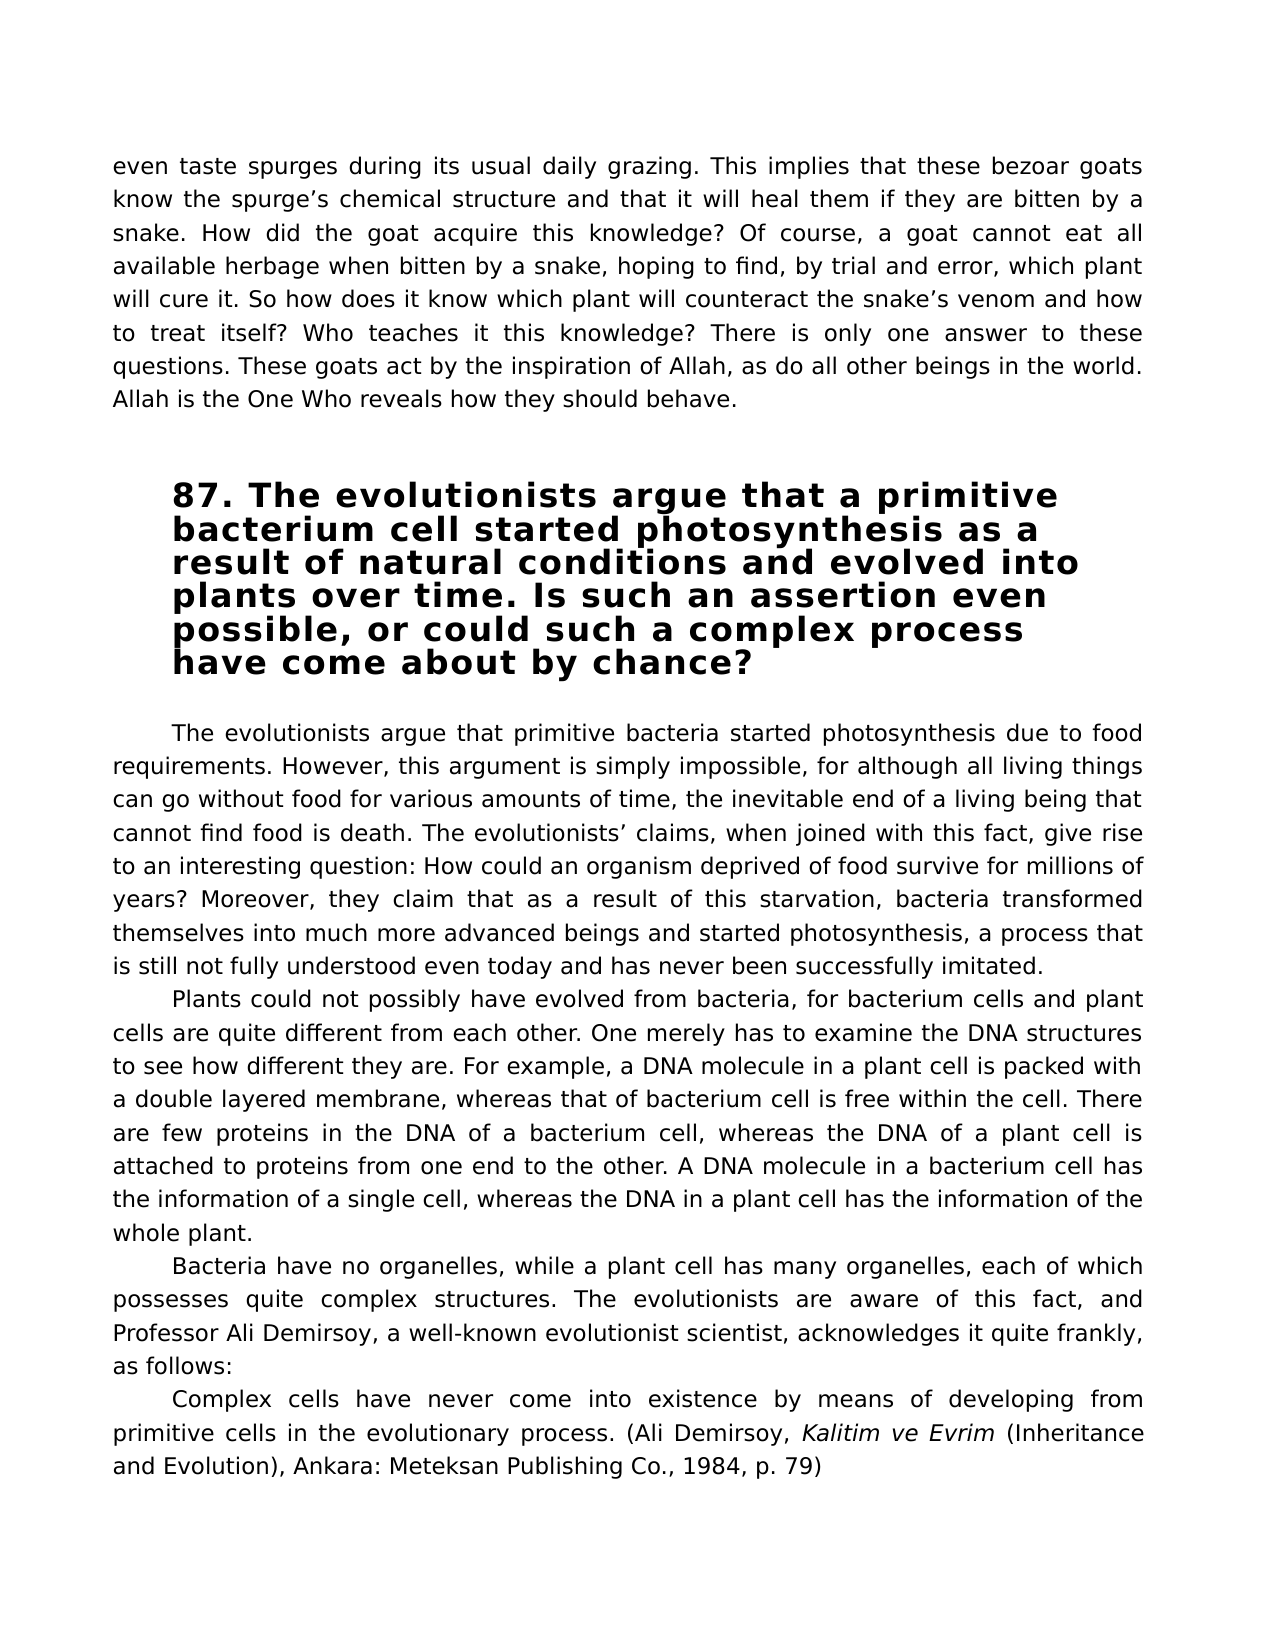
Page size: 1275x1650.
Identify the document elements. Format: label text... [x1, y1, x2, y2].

text Plants could not possibly have evolved from bacteria, for bacterium cells and plant cells are quite different from each other. One merely has to examine the DNA structures to see how different they are. For example, a DNA molecule in a plant cell is packed with a double layered membrane, whereas that of bacterium cell is free within the cell. There are few proteins in the DNA of a bacterium cell, whereas the DNA of a plant cell is attached to proteins from one end to the other. A DNA molecule in a bacterium cell has the information of a single cell, whereas the DNA in a plant cell has the information of the whole plant. [112, 981, 1145, 1248]
text even taste spurges during its usual daily grazing. This implies that these bezoar goats know the spurge’s chemical structure and that it will heal them if they are bitten by a snake. How did the goat acquire this knowledge? Of course, a goat cannot eat all available herbage when bitten by a snake, hoping to find, by trial and error, which plant will cure it. So how does it know which plant will counteract the snake’s venom and how to treat itself? Who teaches it this knowledge? There is only one answer to these questions. These goats act by the inspiration of Allah, as do all other beings in the world. Allah is the One Who reveals how they should behave. [112, 148, 1145, 414]
text plants over time. Is such an assertion even [112, 581, 1145, 614]
text bacterium cell started photosynthesis as a [112, 514, 1145, 548]
text result of natural conditions and evolved into [112, 548, 1145, 581]
text have come about by chance? [112, 648, 1145, 681]
text Bacteria have no organelles, while a plant cell has many organelles, each of which possesses quite complex structures. The evolutionists are aware of this fact, and Professor Ali Demirsoy, a well-known evolutionist scientist, acknowledges it quite frankly, as follows: [112, 1248, 1145, 1381]
text The evolutionists argue that primitive bacteria started photosynthesis due to food requirements. However, this argument is simply impossible, for although all living things can go without food for various amounts of time, the inevitable end of a living being that cannot find food is death. The evolutionists’ claims, when joined with this fact, give rise to an interesting question: How could an organism deprived of food survive for millions of years? Moreover, they claim that as a result of this starvation, bacteria transformed themselves into much more advanced beings and started photosynthesis, a process that is still not fully understood even today and has never been successfully imitated. [112, 714, 1145, 981]
text 87. The evolutionists argue that a primitive [112, 481, 1145, 514]
text Complex cells have never come into existence by means of developing from primitive cells in the evolutionary process. (Ali Demirsoy, Kalitim ve Evrim (Inheritance and Evolution), Ankara: Meteksan Publishing Co., 1984, p. 79) [112, 1381, 1145, 1481]
text possible, or could such a complex process [112, 614, 1145, 648]
